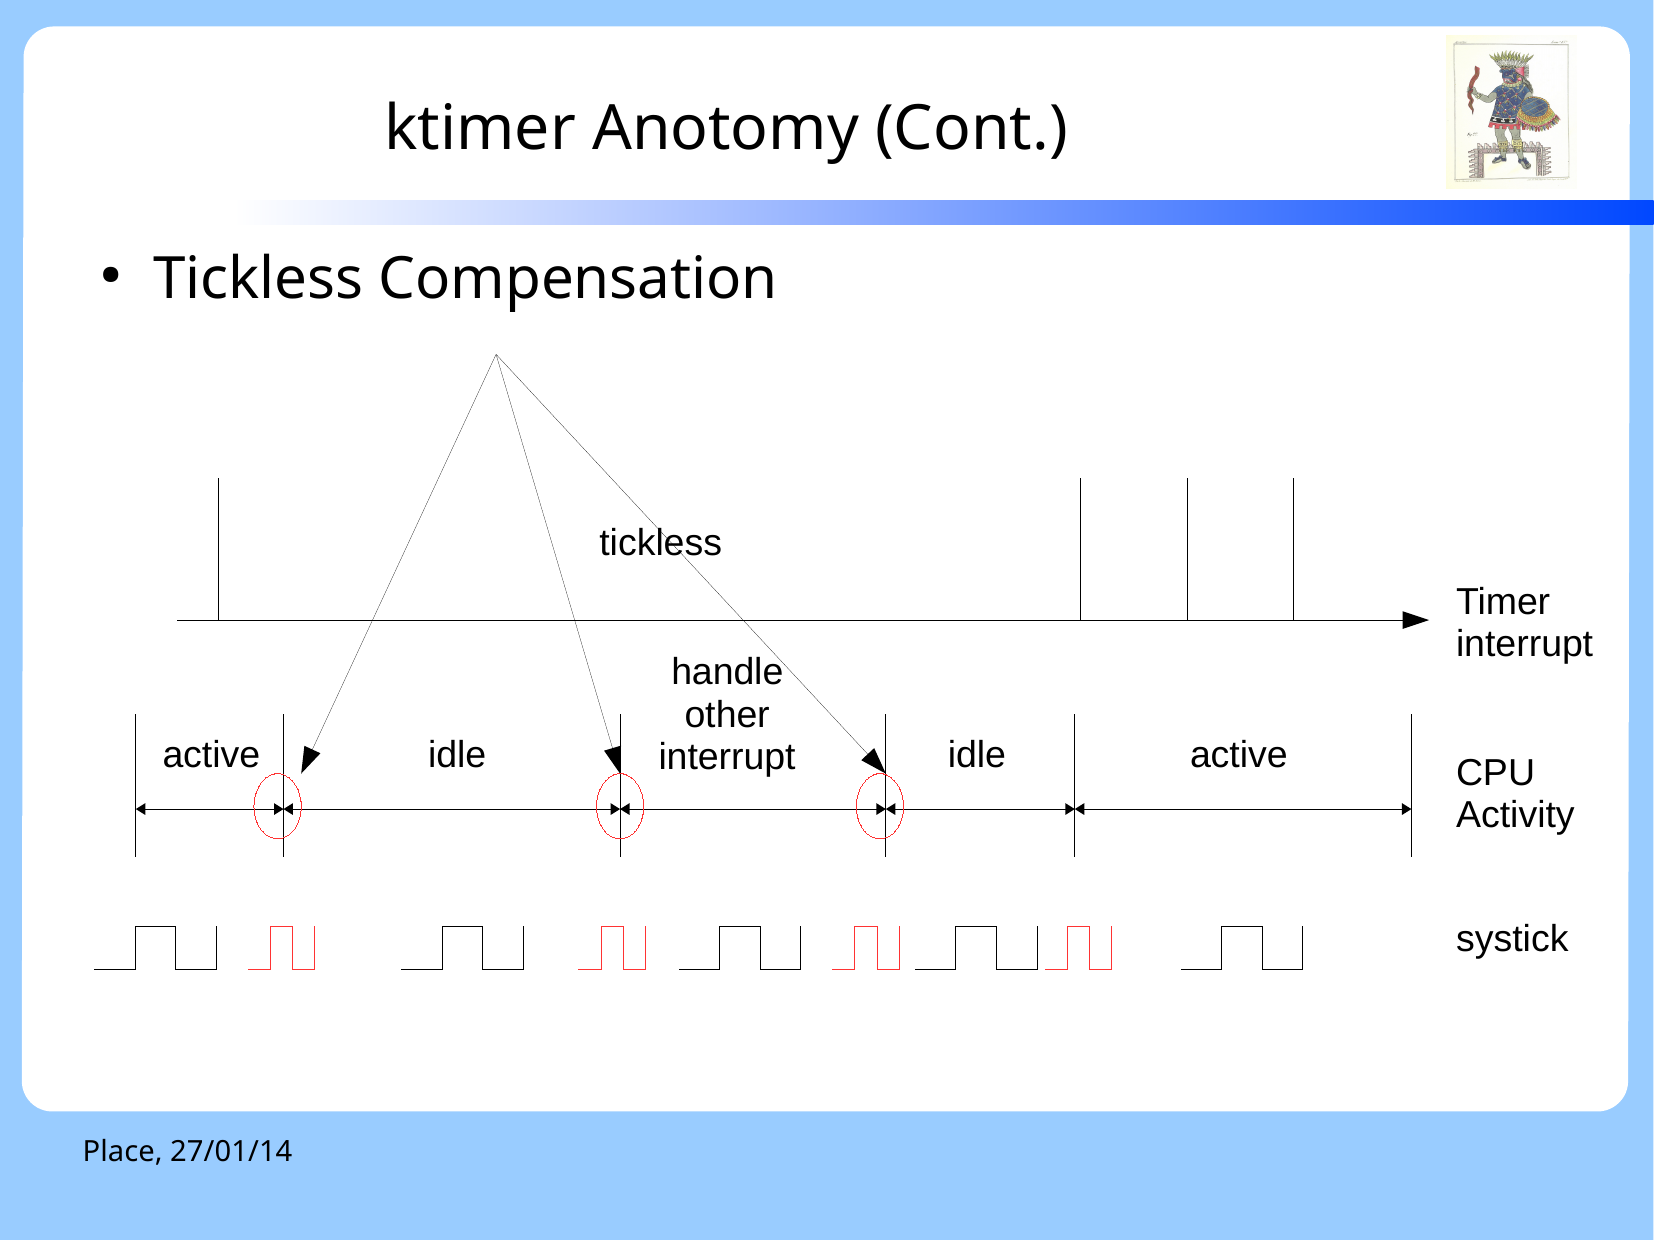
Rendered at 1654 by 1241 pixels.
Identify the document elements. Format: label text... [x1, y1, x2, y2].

text_box active [147, 726, 276, 784]
text_box Timer interrupt [1441, 572, 1609, 672]
text_box CPU Activity [1441, 744, 1590, 844]
text_box idle [933, 726, 1021, 784]
text_box idle [413, 726, 502, 784]
text_box tickless [584, 513, 696, 571]
title ktimer Anotomy (Cont.) [82, 49, 1371, 201]
text_box handle other interrupt [766, 643, 811, 691]
text_box [856, 773, 904, 839]
text_box [253, 773, 302, 839]
picture [1446, 35, 1577, 189]
text_box systick [1441, 909, 1584, 967]
list Tickless Compensation [82, 236, 1571, 1055]
text_box tickless [645, 513, 738, 571]
text_box [596, 773, 644, 839]
text_box active [1175, 726, 1303, 784]
text_box handle other interrupt [643, 643, 811, 785]
